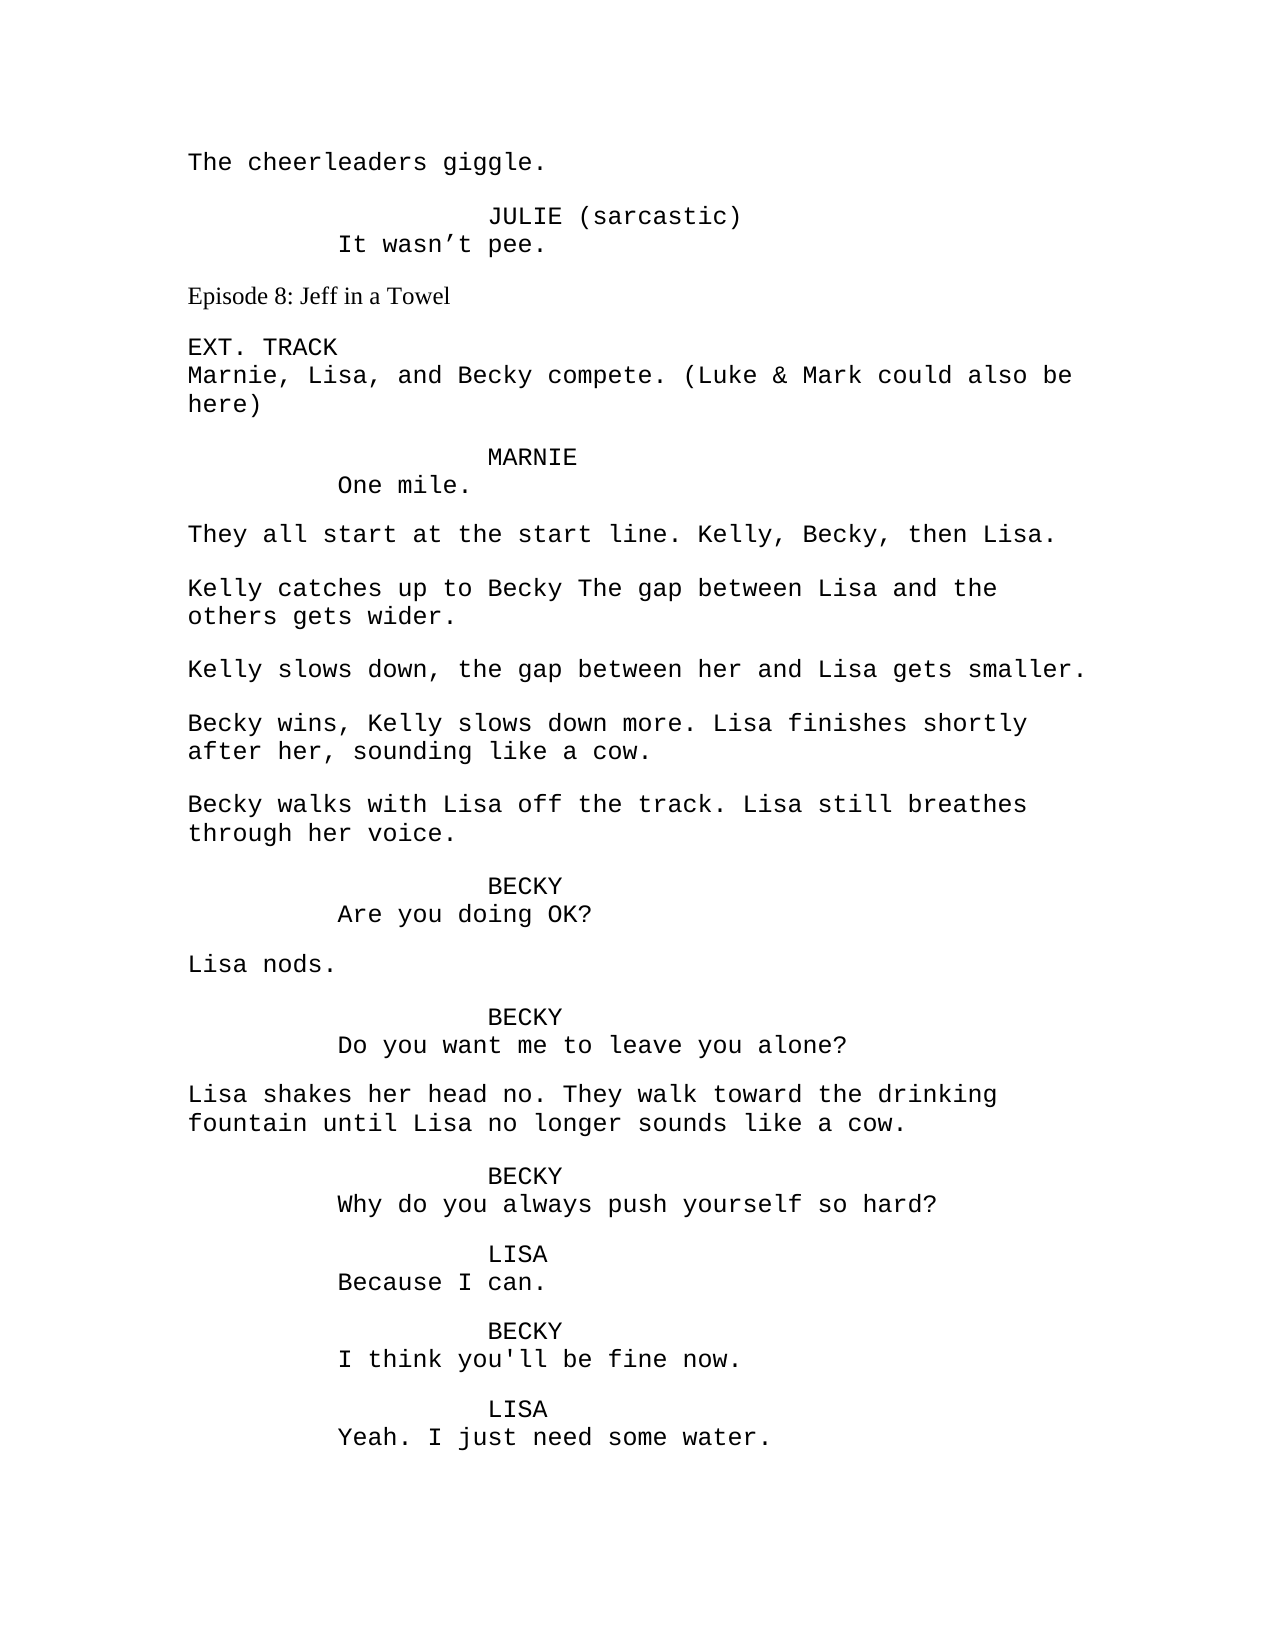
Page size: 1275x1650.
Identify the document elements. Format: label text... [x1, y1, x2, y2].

text LISA [187, 1396, 1087, 1424]
subtitle Episode 8: Jeff in a Towel [187, 281, 1087, 309]
text Do you want me to leave you alone? [337, 1033, 937, 1061]
text LISA [187, 1241, 1087, 1269]
text Yeah. I just need some water. [337, 1424, 937, 1453]
text BECKY [187, 1164, 1087, 1192]
text Kelly catches up to Becky The gap between Lisa and the others gets wider. [187, 575, 1087, 632]
text Why do you always push yourself so hard? [337, 1192, 937, 1220]
text It wasn’t pee. [337, 232, 937, 260]
text Becky wins, Kelly slows down more. Lisa finishes shortly after her, sounding like a cow. [187, 710, 1087, 767]
subtitle EXT. TRACK [187, 334, 1087, 363]
text BECKY [187, 1004, 1087, 1033]
text MARNIE [187, 444, 1087, 473]
text Kelly slows down, the gap between her and Lisa gets smaller. [187, 657, 1087, 685]
text BECKY [187, 1319, 1087, 1347]
text Because I can. [337, 1269, 937, 1298]
text JULIE (sarcastic) [187, 203, 1087, 232]
text Becky walks with Lisa off the track. Lisa still breathes through her voice. [187, 792, 1087, 849]
text The cheerleaders giggle. [187, 150, 1087, 178]
text Marnie, Lisa, and Becky compete. (Luke & Mark could also be here) [187, 363, 1087, 419]
text One mile. [337, 473, 937, 501]
text BECKY [187, 874, 1087, 902]
text Are you doing OK? [337, 902, 937, 930]
text Lisa nods. [187, 951, 1087, 979]
text They all start at the start line. Kelly, Becky, then Lisa. [187, 522, 1087, 550]
text I think you'll be fine now. [337, 1347, 937, 1375]
text Lisa shakes her head no. They walk toward the drinking fountain until Lisa no longer sounds like a cow. [187, 1082, 1087, 1139]
